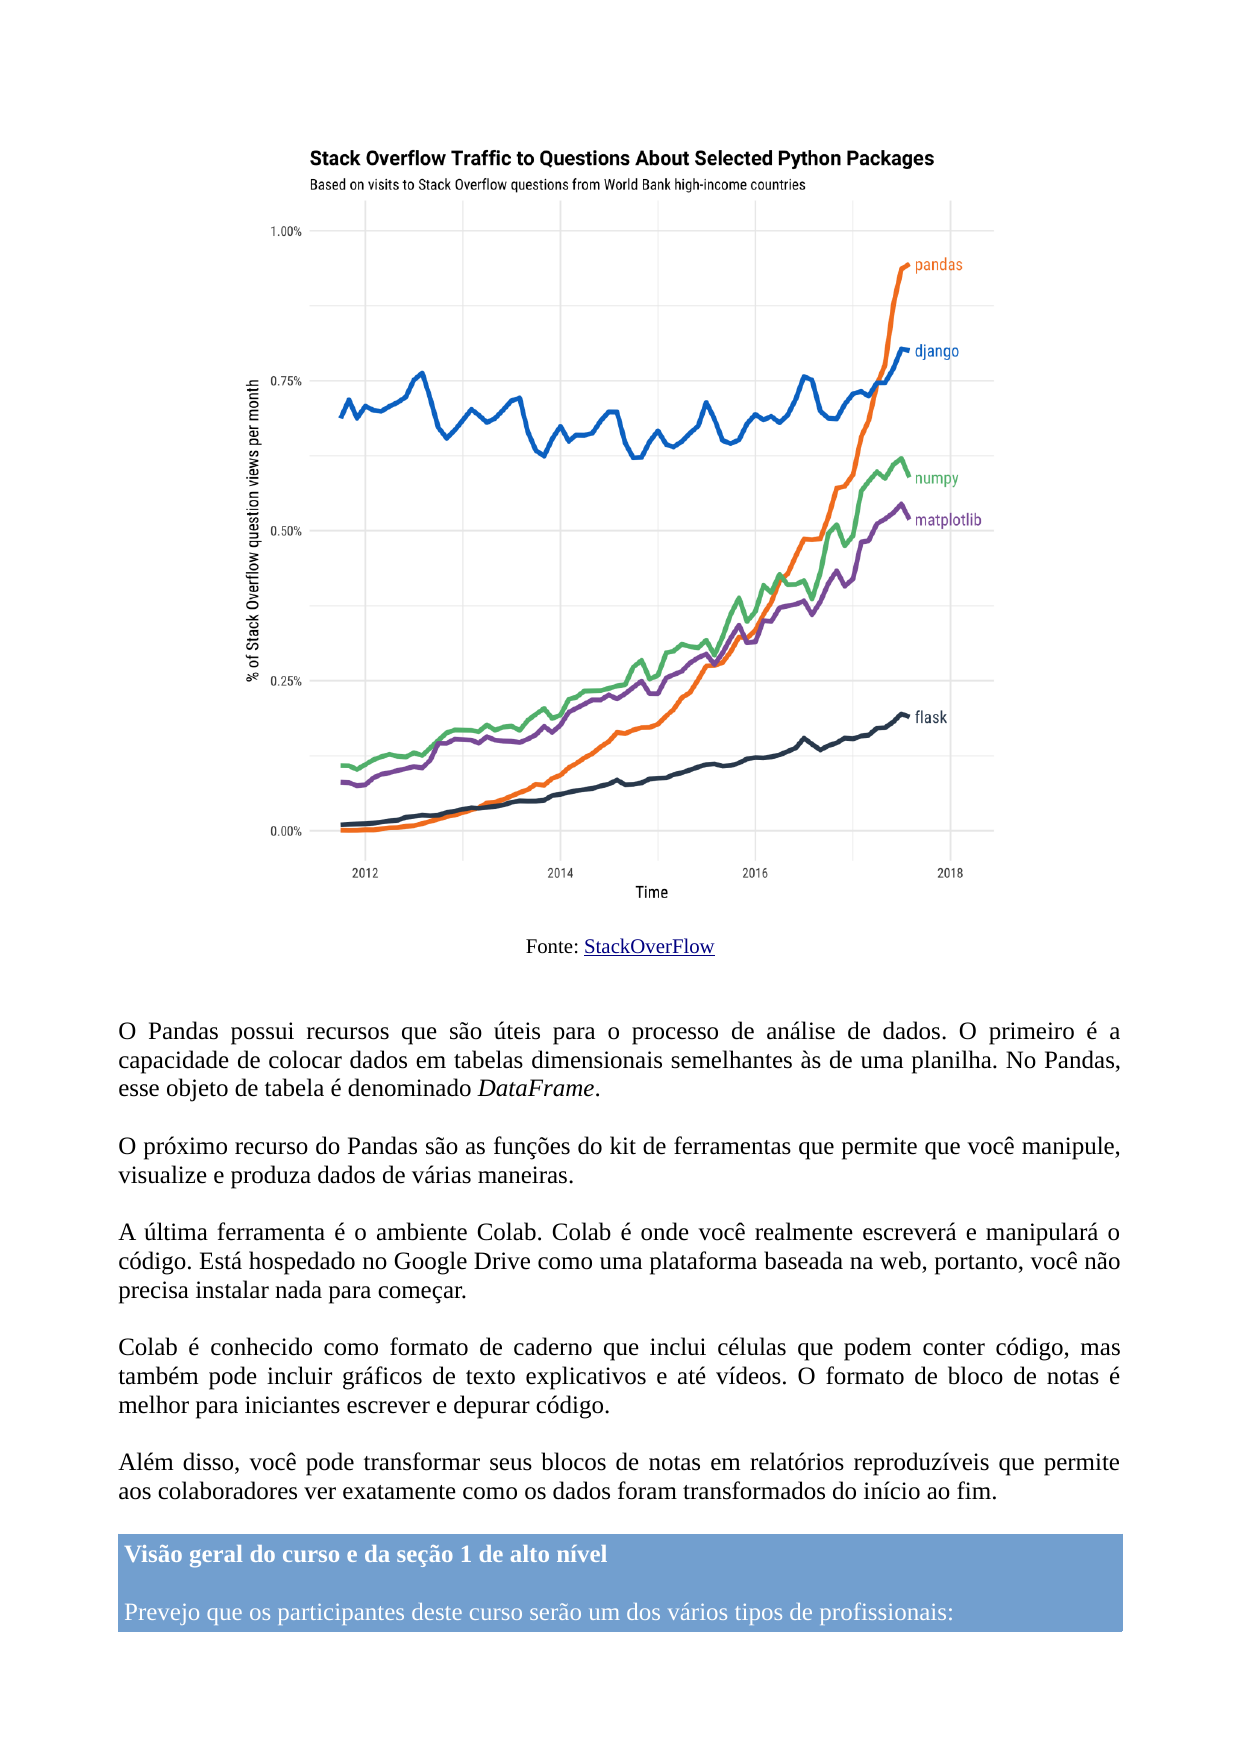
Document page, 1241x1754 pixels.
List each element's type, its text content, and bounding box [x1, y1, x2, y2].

text Além disso, você pode transformar seus blocos de notas em relatórios reproduzíveis que permite aos colaboradores ver exatamente como os dados foram transformados do início ao fim. [118, 1447, 1122, 1505]
picture [238, 142, 1002, 906]
table_header Visão geral do curso e da seção 1 de alto nível Prevejo que os participantes deste curso serão um dos vários tipos de profissionais: [119, 1535, 1122, 1631]
text O Pandas possui recursos que são úteis para o processo de análise de dados. O primeiro é a capacidade de colocar dados em tabelas dimensionais semelhantes às de uma planilha. No Pandas, esse objeto de tabela é denominado DataFrame. [118, 1016, 1122, 1102]
text Colab é conhecido como formato de caderno que inclui células que podem conter código, mas também pode incluir gráficos de texto explicativos e até vídeos. O formato de bloco de notas é melhor para iniciantes escrever e depurar código. [118, 1332, 1122, 1418]
text A última ferramenta é o ambiente Colab. Colab é onde você realmente escreverá e manipulará o código. Está hospedado no Google Drive como uma plataforma baseada na web, portanto, você não precisa instalar nada para começar. [118, 1217, 1122, 1303]
text O próximo recurso do Pandas são as funções do kit de ferramentas que permite que você manipule, visualize e produza dados de várias maneiras. [118, 1131, 1122, 1188]
text Fonte: StackOverFlow [118, 934, 1122, 958]
